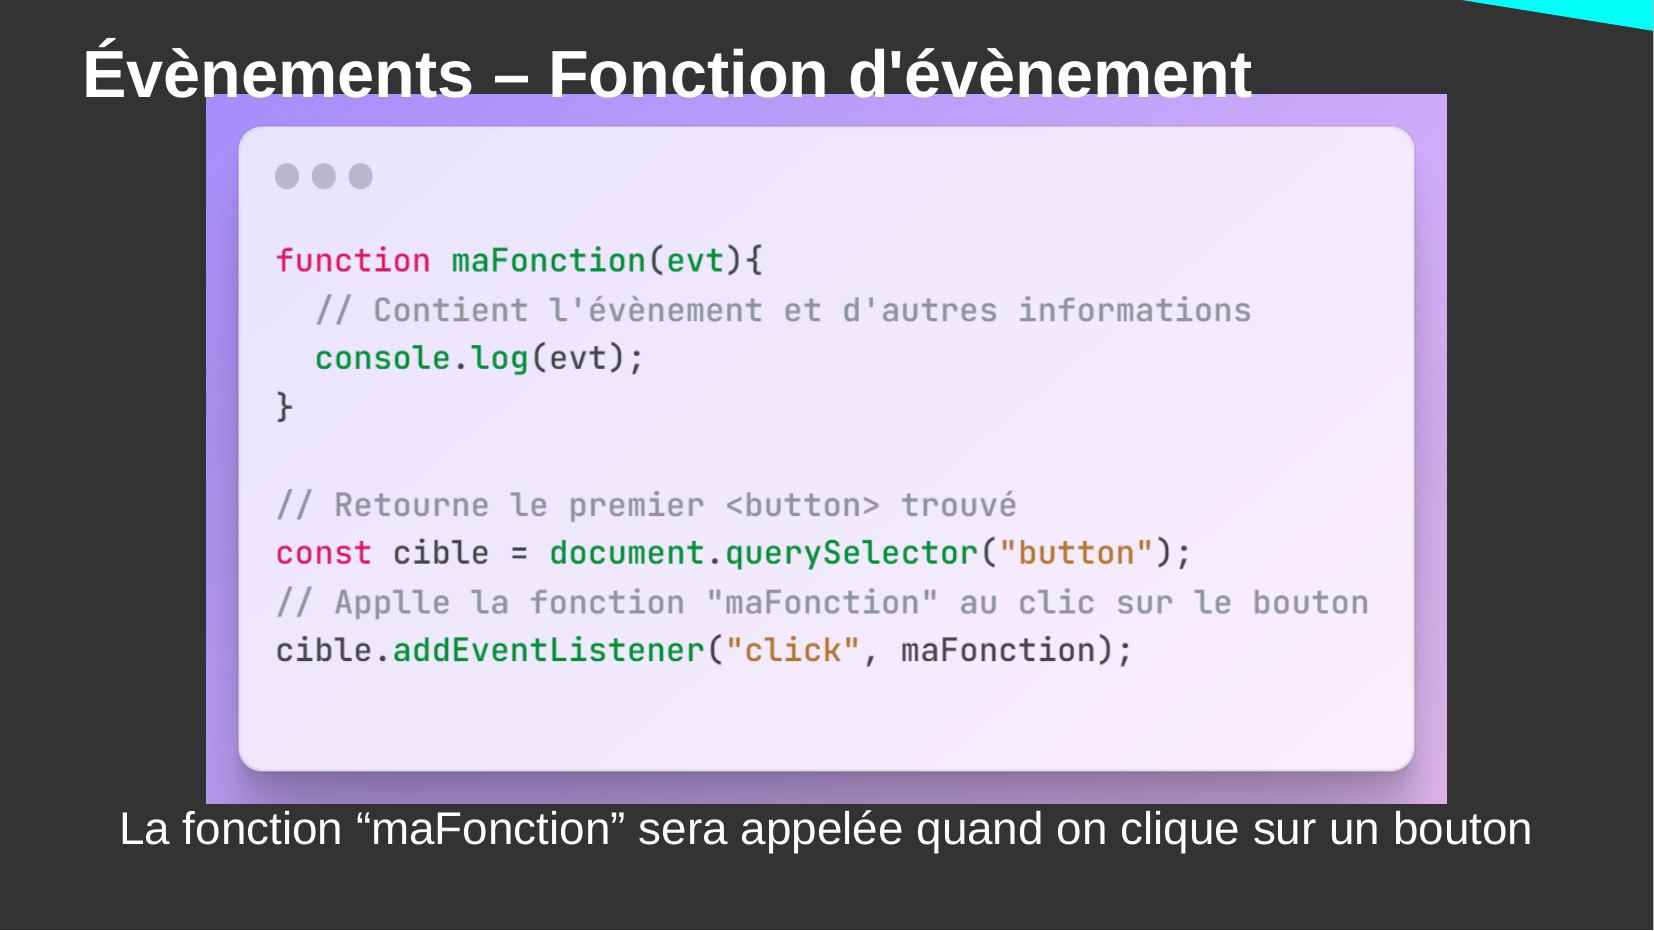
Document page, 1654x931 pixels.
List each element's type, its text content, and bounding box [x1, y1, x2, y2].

title La fonction “maFonction” sera appelée quand on clique sur un bouton [94, 803, 1560, 906]
picture [206, 114, 1447, 803]
title Évènements – Fonction d'évènement [82, 37, 1571, 114]
text_box [1461, 0, 1654, 31]
